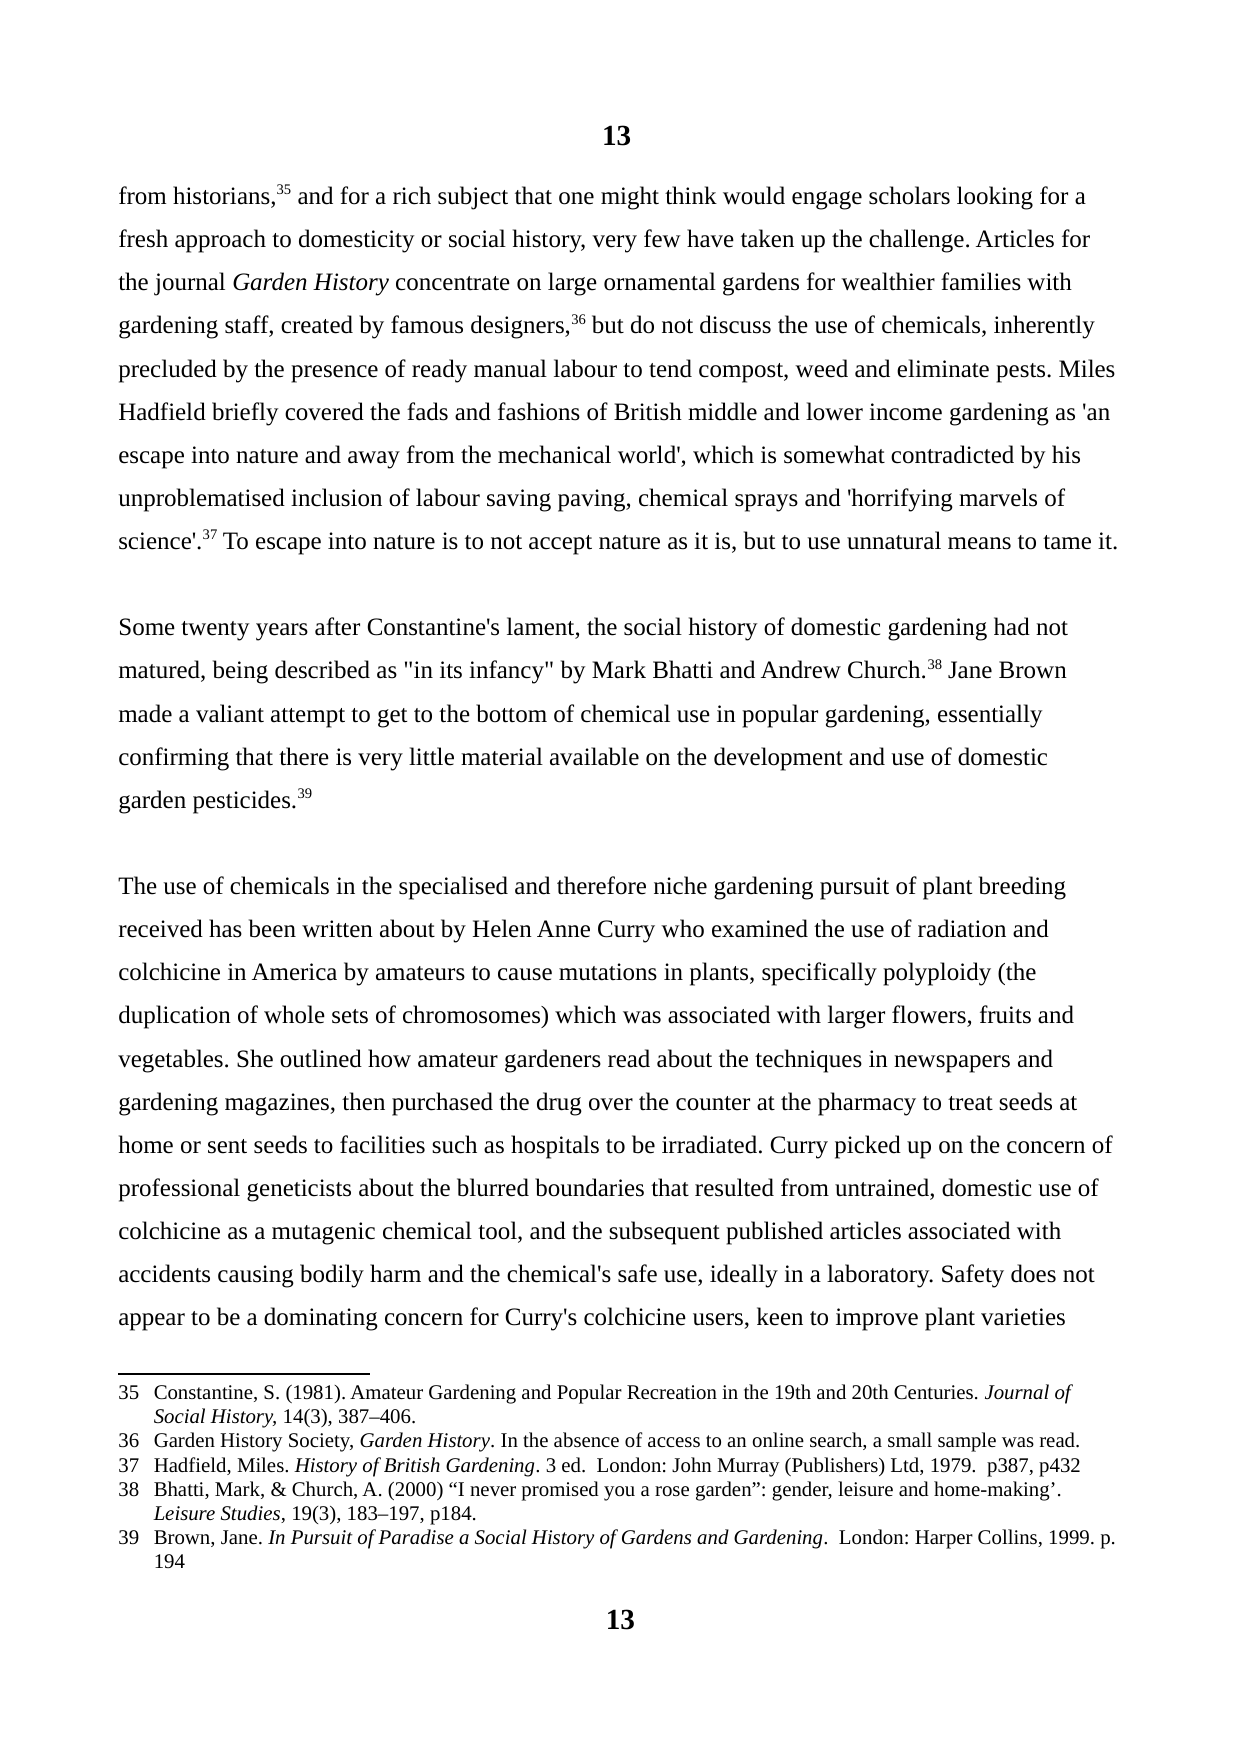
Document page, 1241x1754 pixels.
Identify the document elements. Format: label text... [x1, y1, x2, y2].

text Garden History Society, Garden History. In the absence of access to an online search, a small sample was read. [118, 1428, 1122, 1452]
text Hadfield, Miles. History of British Gardening. 3 ed. London: John Murray (Publishers) Ltd, 1979. p387, p432 [118, 1452, 1122, 1477]
text Constantine, S. (1981). Amateur Gardening and Popular Recreation in the 19th and 20th Centuries. Journal of Social History, 14(3), 387–406. [118, 1380, 1122, 1428]
text Brown, Jane. In Pursuit of Paradise a Social History of Gardens and Gardening. London: Harper Collins, 1999. p. 194 [118, 1525, 1122, 1573]
text Bhatti, Mark, & Church, A. (2000) “I never promised you a rose garden”: gender, leisure and home-making’. Leisure Studies, 19(3), 183–197, p184. [118, 1477, 1122, 1525]
text The use of chemicals in the specialised and therefore niche gardening pursuit of plant breeding received has been written about by Helen Anne Curry who examined the use of radiation and colchicine in America by amateurs to cause mutations in plants, specifically polyploidy (the duplication of whole sets of chromosomes) which was associated with larger flowers, fruits and vegetables. She outlined how amateur gardeners read about the techniques in newspapers and gardening magazines, then purchased the drug over the counter at the pharmacy to treat seeds at home or sent seeds to facilities such as hospitals to be irradiated. Curry picked up on the concern of professional geneticists about the blurred boundaries that resulted from untrained, domestic use of colchicine as a mutagenic chemical tool, and the subsequent published articles associated with accidents causing bodily harm and the chemical's safe use, ideally in a laboratory. Safety does not appear to be a dominating concern for Curry's colchicine users, keen to improve plant varieties [118, 871, 1122, 1331]
text from historians, and for a rich subject that one might think would engage scholars looking for a fresh approach to domesticity or social history, very few have taken up the challenge. Articles for the journal Garden History concentrate on large ornamental gardens for wealthier families with gardening staff, created by famous designers, but do not discuss the use of chemicals, inherently precluded by the presence of ready manual labour to tend compost, weed and eliminate pests. Miles Hadfield briefly covered the fads and fashions of British middle and lower income gardening as 'an escape into nature and away from the mechanical world', which is somewhat contradicted by his unproblematised inclusion of labour saving paving, chemical sprays and 'horrifying marvels of science'. To escape into nature is to not accept nature as it is, but to use unnatural means to tame it. [118, 181, 1122, 555]
text Some twenty years after Constantine's lament, the social history of domestic gardening had not matured, being described as "in its infancy" by Mark Bhatti and Andrew Church. Jane Brown made a valiant attempt to get to the bottom of chemical use in popular gardening, essentially confirming that there is very little material available on the development and use of domestic garden pesticides. [118, 612, 1122, 814]
